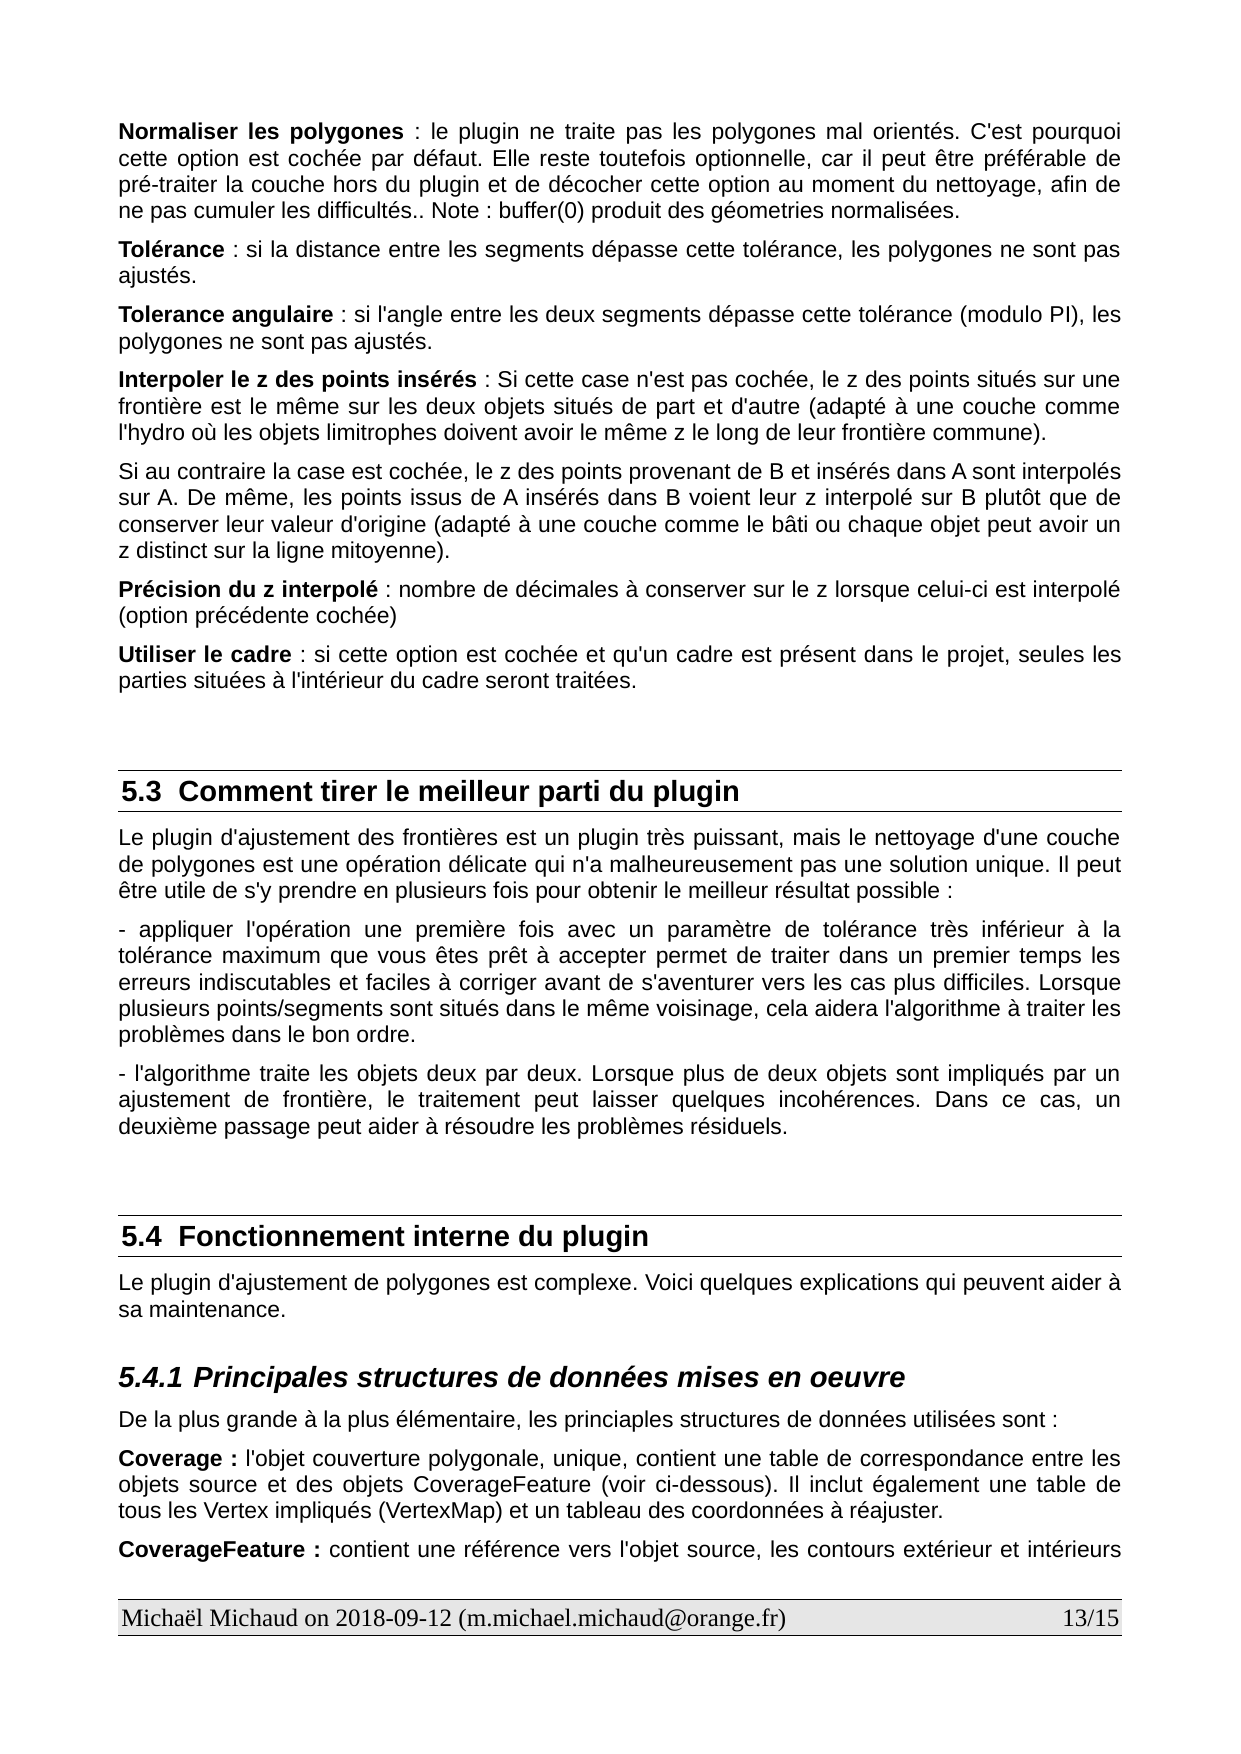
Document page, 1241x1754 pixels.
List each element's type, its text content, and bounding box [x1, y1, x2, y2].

text - appliquer l'opération une première fois avec un paramètre de tolérance très inférieur à la tolérance maximum que vous êtes prêt à accepter permet de traiter dans un premier temps les erreurs indiscutables et faciles à corriger avant de s'aventurer vers les cas plus difficiles. Lorsque plusieurs points/segments sont situés dans le même voisinage, cela aidera l'algorithme à traiter les problèmes dans le bon ordre. [118, 916, 1122, 1047]
text CoverageFeature : contient une référence vers l'objet source, les contours extérieur et intérieurs [118, 1536, 1122, 1562]
text - l'algorithme traite les objets deux par deux. Lorsque plus de deux objets sont impliqués par un ajustement de frontière, le traitement peut laisser quelques incohérences. Dans ce cas, un deuxième passage peut aider à résoudre les problèmes résiduels. [118, 1060, 1122, 1139]
text De la plus grande à la plus élémentaire, les princiaples structures de données utilisées sont : [118, 1406, 1122, 1432]
text Tolerance angulaire : si l'angle entre les deux segments dépasse cette tolérance (modulo PI), les polygones ne sont pas ajustés. [118, 301, 1122, 354]
text Interpoler le z des points insérés : Si cette case n'est pas cochée, le z des points situés sur une frontière est le même sur les deux objets situés de part et d'autre (adapté à une couche comme l'hydro où les objets limitrophes doivent avoir le même z le long de leur frontière commune). [118, 366, 1122, 446]
text Précision du z interpolé : nombre de décimales à conserver sur le z lorsque celui-ci est interpolé (option précédente cochée) [118, 576, 1122, 629]
subtitle Comment tirer le meilleur parti du plugin [118, 771, 1122, 811]
text Coverage : l'objet couverture polygonale, unique, contient une table de correspondance entre les objets source et des objets CoverageFeature (voir ci-dessous). Il inclut également une table de tous les Vertex impliqués (VertexMap) et un tableau des coordonnées à réajuster. [118, 1444, 1122, 1523]
text Si au contraire la case est cochée, le z des points provenant de B et insérés dans A sont interpolés sur A. De même, les points issus de A insérés dans B voient leur z interpolé sur B plutôt que de conserver leur valeur d'origine (adapté à une couche comme le bâti ou chaque objet peut avoir un z distinct sur la ligne mitoyenne). [118, 458, 1122, 563]
text Utiliser le cadre : si cette option est cochée et qu'un cadre est présent dans le projet, seules les parties situées à l'intérieur du cadre seront traitées. [118, 641, 1122, 694]
subtitle Principales structures de données mises en oeuvre [118, 1359, 1122, 1393]
text Tolérance : si la distance entre les segments dépasse cette tolérance, les polygones ne sont pas ajustés. [118, 236, 1122, 289]
text Le plugin d'ajustement de polygones est complexe. Voici quelques explications qui peuvent aider à sa maintenance. [118, 1269, 1122, 1322]
text Le plugin d'ajustement des frontières est un plugin très puissant, mais le nettoyage d'une couche de polygones est une opération délicate qui n'a malheureusement pas une solution unique. Il peut être utile de s'y prendre en plusieurs fois pour obtenir le meilleur résultat possible : [118, 824, 1122, 903]
text Normaliser les polygones : le plugin ne traite pas les polygones mal orientés. C'est pourquoi cette option est cochée par défaut. Elle reste toutefois optionnelle, car il peut être préférable de pré-traiter la couche hors du plugin et de décocher cette option au moment du nettoyage, afin de ne pas cumuler les difficultés.. Note : buffer(0) produit des géometries normalisées. [118, 118, 1122, 223]
subtitle Fonctionnement interne du plugin [118, 1216, 1122, 1256]
